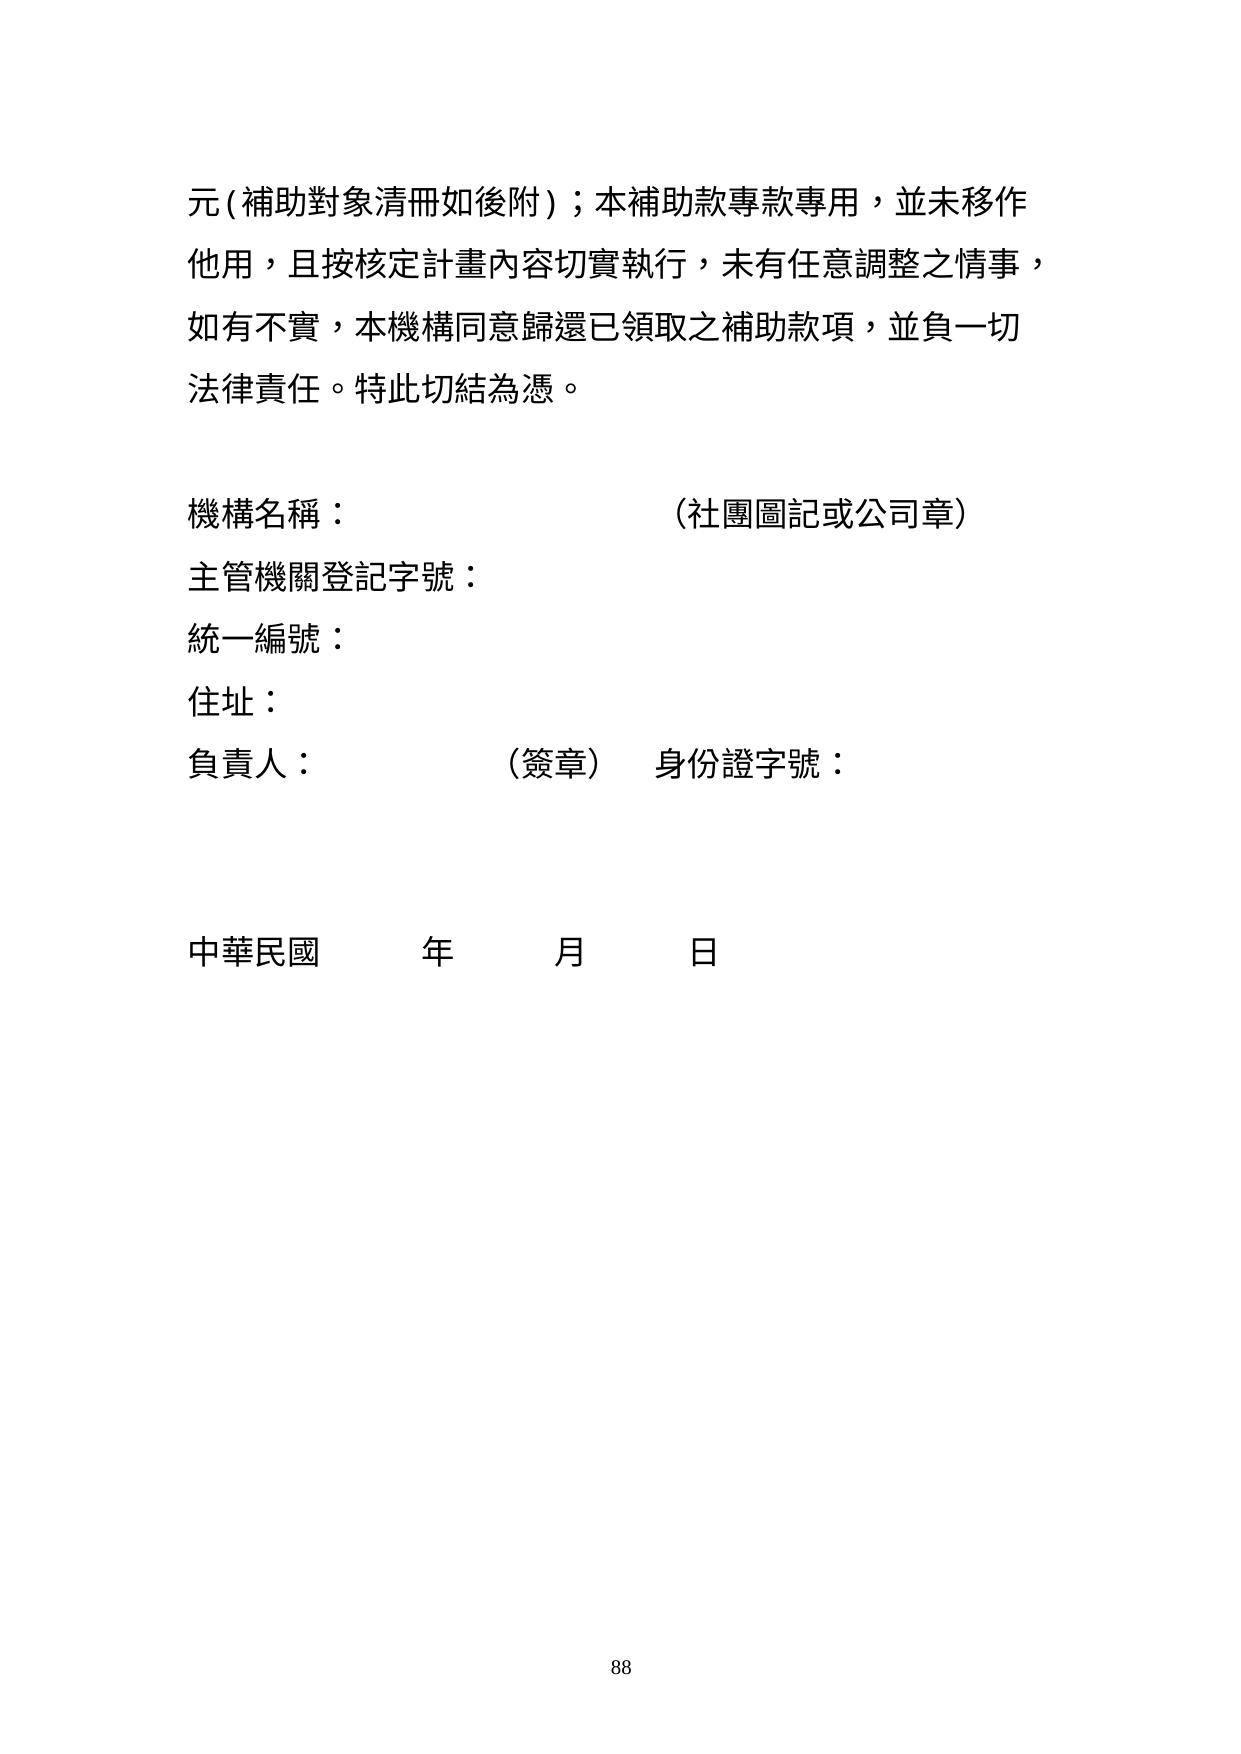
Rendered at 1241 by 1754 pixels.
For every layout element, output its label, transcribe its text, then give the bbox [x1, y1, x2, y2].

text 主管機關登記字號： [187, 533, 1053, 596]
text 機構名稱： （社團圖記或公司章） [187, 471, 1053, 533]
text 住址： [187, 658, 1053, 721]
text 中華民國 年 月 日 [187, 908, 1053, 971]
text 元(補助對象清冊如後附)；本補助款專款專用，並未移作他用，且按核定計畫內容切實執行，未有任意調整之情事，如有不實，本機構同意歸還已領取之補助款項，並負一切法律責任。特此切結為憑。 [187, 158, 1053, 408]
text 統一編號： [187, 596, 1053, 658]
text 負責人： （簽章） 身份證字號： [187, 721, 1053, 783]
